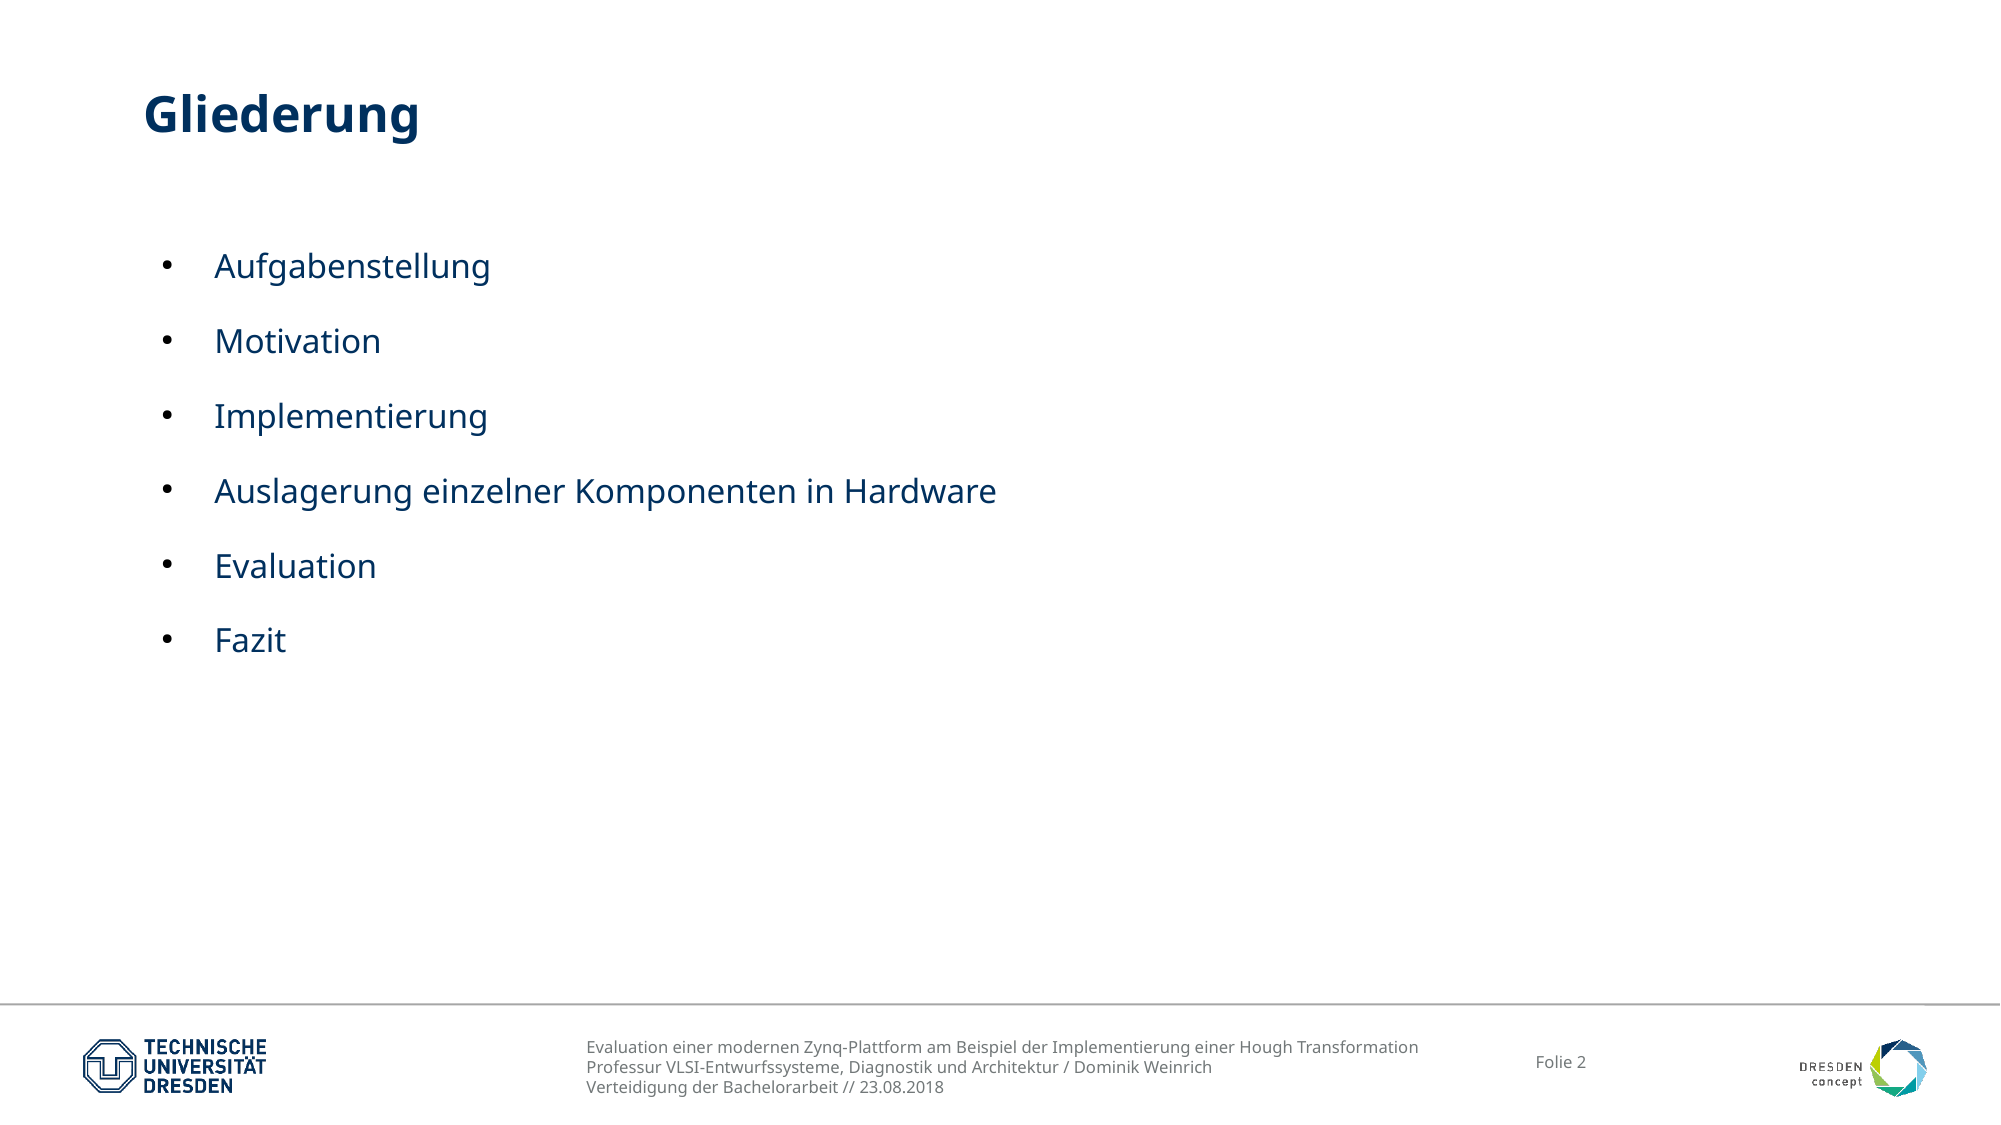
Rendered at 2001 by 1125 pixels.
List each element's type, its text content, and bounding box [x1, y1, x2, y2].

list Aufgabenstellung Motivation Implementierung Auslagerung einzelner Komponenten in Hardware Evaluation Fazit [143, 243, 1880, 957]
title Gliederung [143, 56, 1880, 169]
picture [1800, 1039, 1927, 1097]
picture [83, 1039, 266, 1093]
